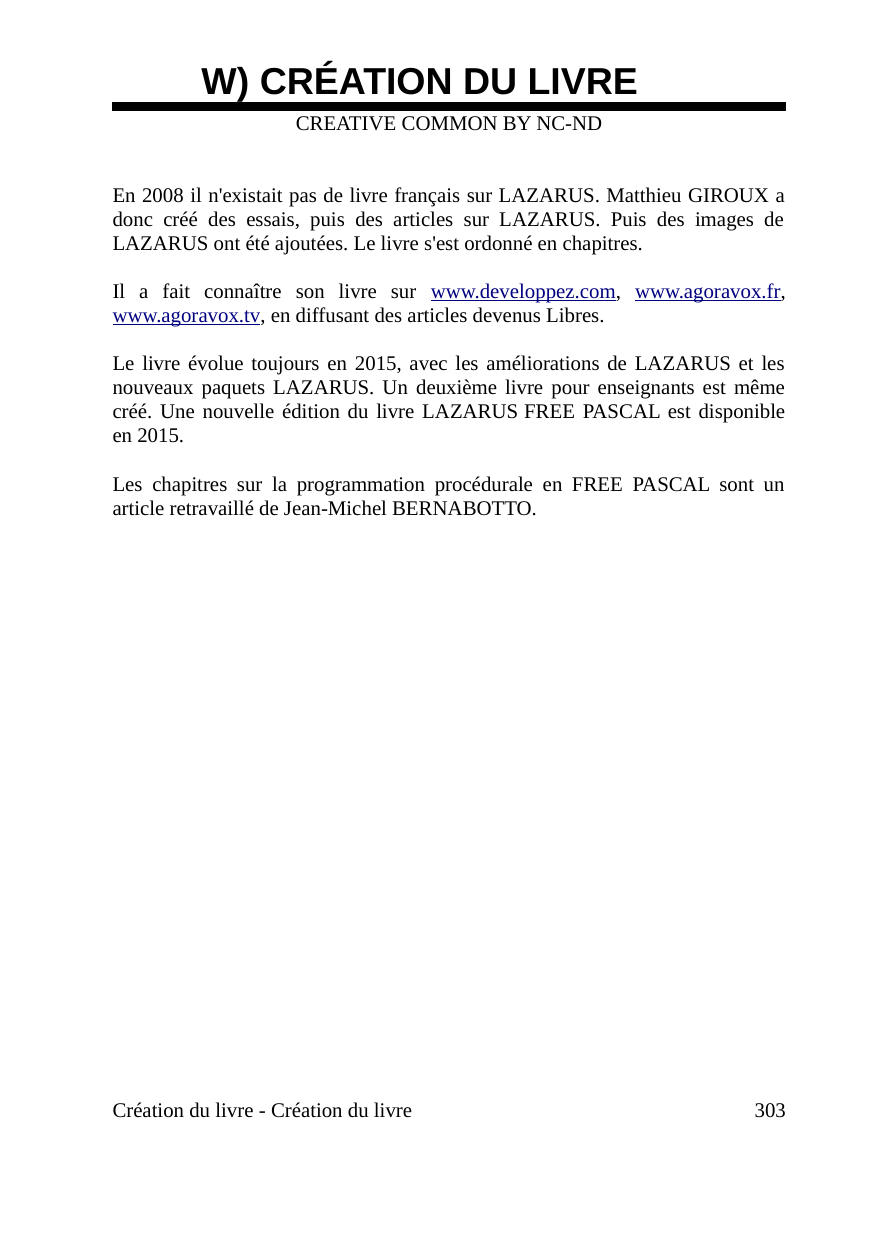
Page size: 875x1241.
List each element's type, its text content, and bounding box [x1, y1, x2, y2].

text Le livre évolue toujours en 2015, avec les améliorations de LAZARUS et les nouveaux paquets LAZARUS. Un deuxième livre pour enseignants est même créé. Une nouvelle édition du livre LAZARUS FREE PASCAL est disponible en 2015. [112, 351, 786, 447]
text Les chapitres sur la programmation procédurale en FREE PASCAL sont un article retravaillé de Jean-Michel BERNABOTTO. [112, 471, 786, 519]
text Il a fait connaître son livre sur www.developpez.com, www.agoravox.fr, www.agoravox.tv, en diffusant des articles devenus Libres. [112, 279, 786, 327]
text CREATIVE COMMON BY NC-ND [112, 111, 786, 134]
subtitle Création du livre [112, 59, 786, 102]
text En 2008 il n'existait pas de livre français sur LAZARUS. Matthieu GIROUX a donc créé des essais, puis des articles sur LAZARUS. Puis des images de LAZARUS ont été ajoutées. Le livre s'est ordonné en chapitres. [112, 183, 786, 255]
